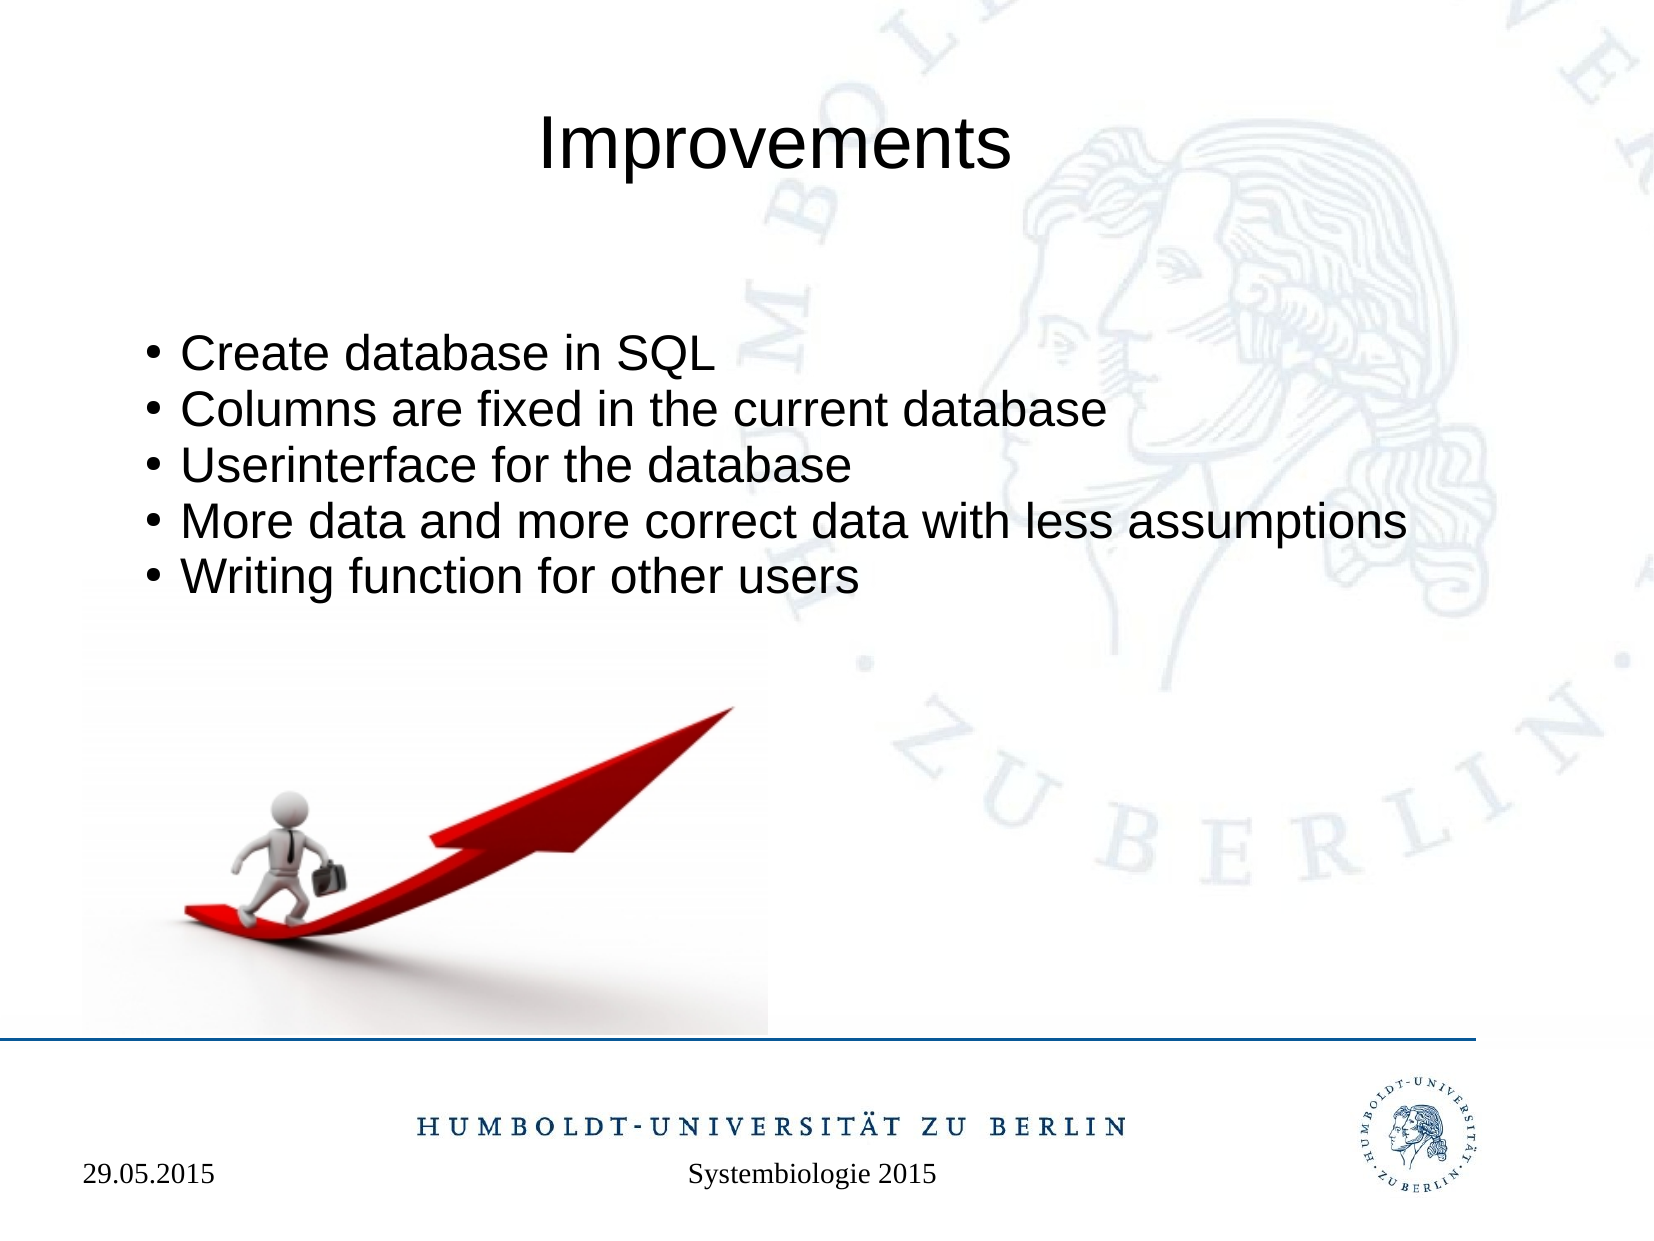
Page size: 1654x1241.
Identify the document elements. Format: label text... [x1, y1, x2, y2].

picture [0, 0, 1654, 1241]
text_box Create database in SQL Columns are fixed in the current database Userinterface for the database More data and more correct data with less assumptions Writing function for other users [129, 318, 1524, 686]
text_box Improvements [523, 93, 1031, 236]
